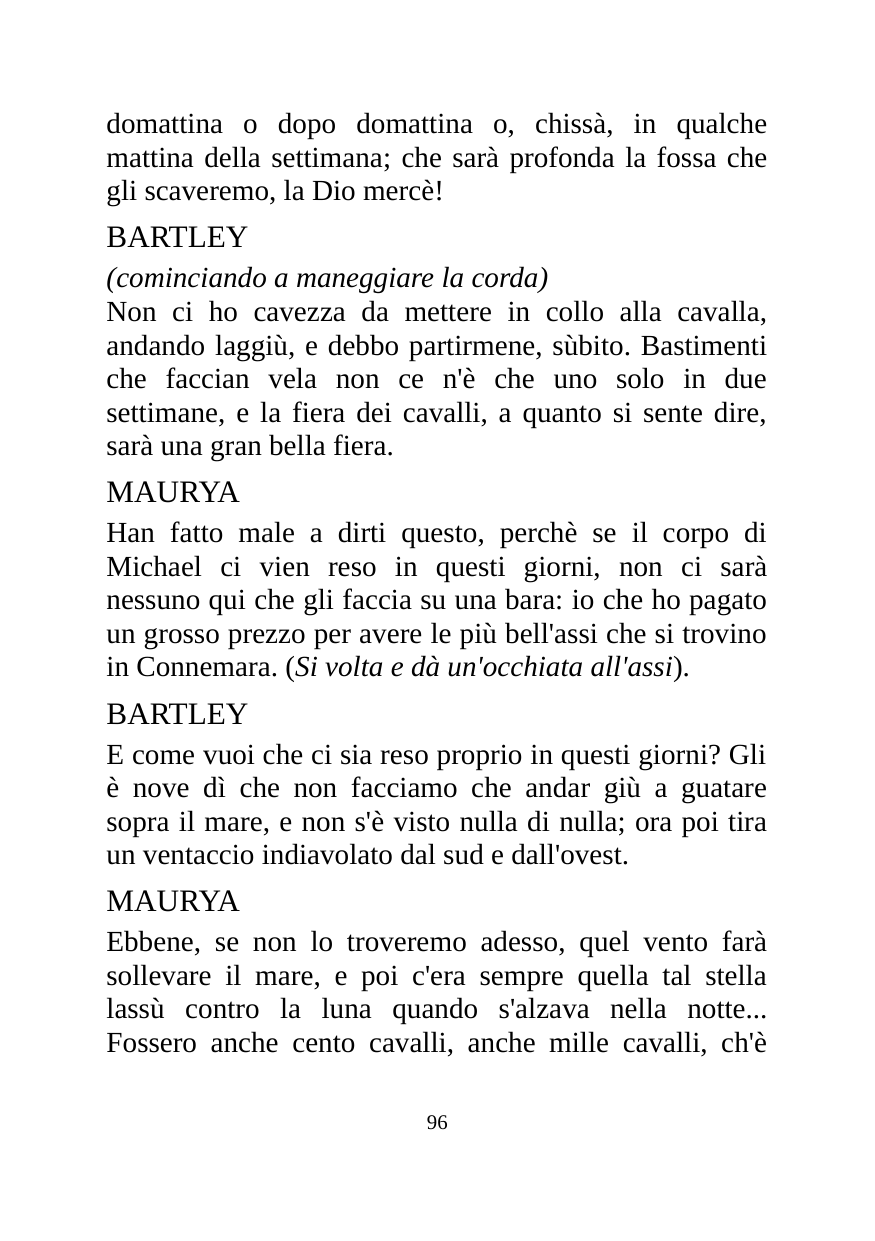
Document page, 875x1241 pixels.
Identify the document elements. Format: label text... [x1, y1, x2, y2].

text Ebbene, se non lo troveremo adesso, quel vento farà sollevare il mare, e poi c'era sempre quella tal stella lassù contro la luna quando s'alzava nella notte... Fossero anche cento cavalli, anche mille cavalli, ch'è [106, 924, 768, 1059]
text E come vuoi che ci sia reso proprio in questi giorni? Gli è nove dì che non facciamo che andar giù a guatare sopra il mare, e non s'è visto nulla di nulla; ora poi tira un ventaccio indiavolato dal sud e dall'ovest. [106, 737, 768, 871]
text Non ci ho cavezza da mettere in collo alla cavalla, andando laggiù, e debbo partirmene, sùbito. Bastimenti che faccian vela non ce n'è che uno solo in due settimane, e la fiera dei cavalli, a quanto si sente dire, sarà una gran bella fiera. [106, 294, 768, 462]
text Han fatto male a dirti questo, perchè se il corpo di Michael ci vien reso in questi giorni, non ci sarà nessuno qui che gli faccia su una bara: io che ho pagato un grosso prezzo per avere le più bell'assi che si trovino in Connemara. (Si volta e dà un'occhiata all'assi). [106, 515, 768, 683]
text domattina o dopo domattina o, chissà, in qualche mattina della settimana; che sarà profonda la fossa che gli scaveremo, la Dio mercè! [106, 106, 768, 207]
text BARTLEY [106, 695, 768, 731]
text MAURYA [106, 883, 768, 919]
text BARTLEY [106, 219, 768, 254]
text (cominciando a maneggiare la corda) [106, 261, 768, 294]
text MAURYA [106, 473, 768, 509]
